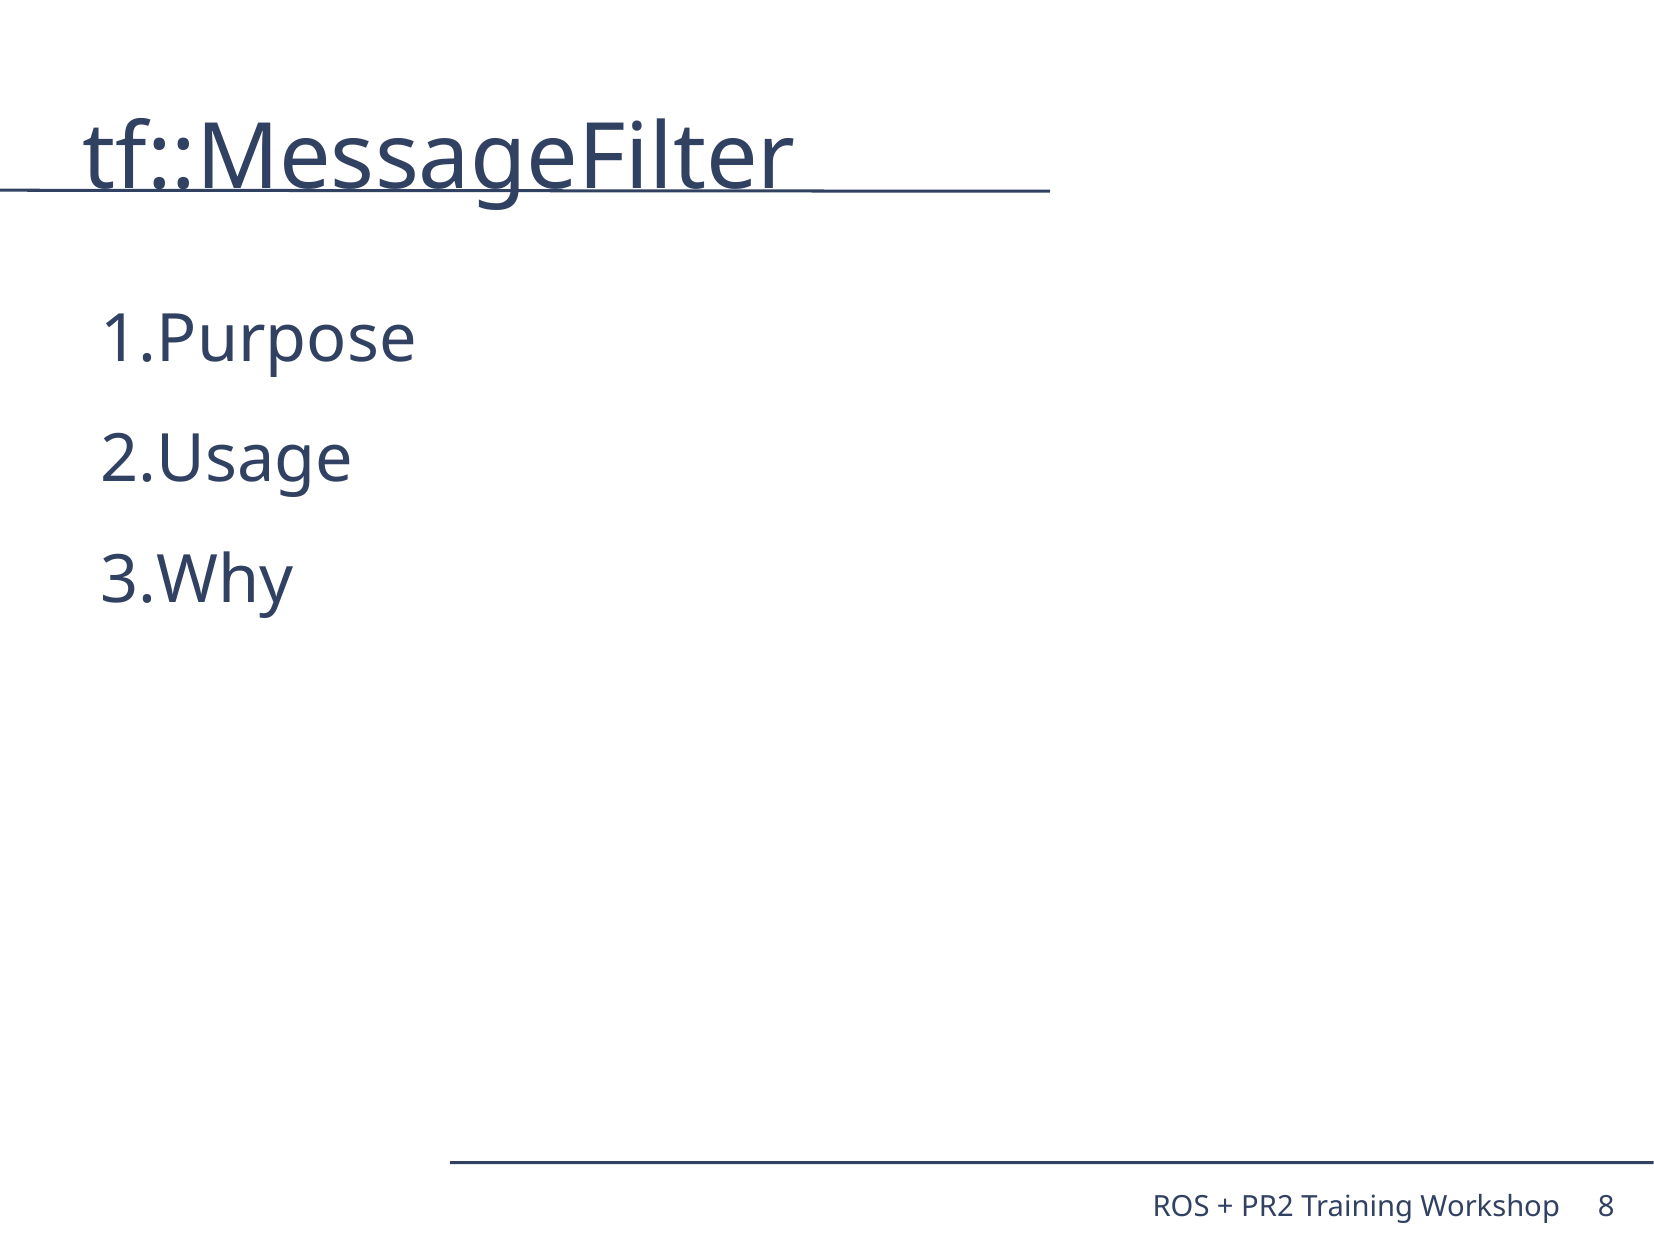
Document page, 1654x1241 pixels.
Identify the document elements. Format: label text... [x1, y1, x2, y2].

title tf::MessageFilter [82, 49, 1571, 257]
list Purpose Usage Why [82, 290, 1571, 1109]
